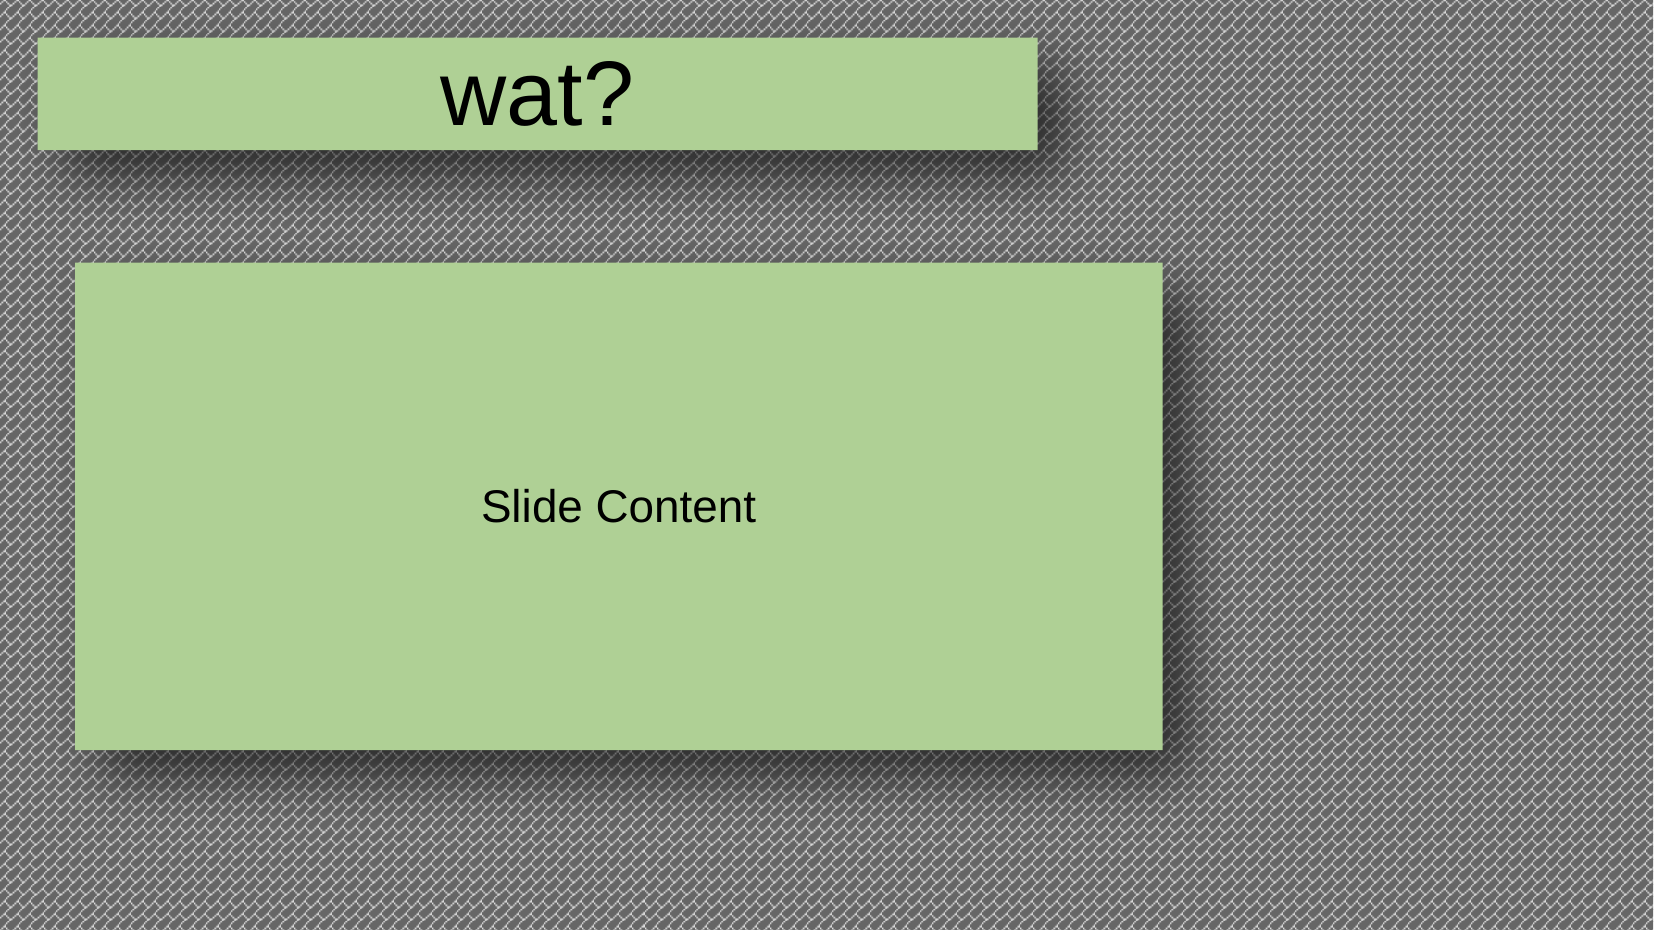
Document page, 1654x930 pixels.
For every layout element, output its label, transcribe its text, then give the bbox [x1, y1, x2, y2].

title Slide Content [75, 262, 1163, 751]
picture [0, 0, 1654, 930]
title wat? [37, 37, 1038, 151]
